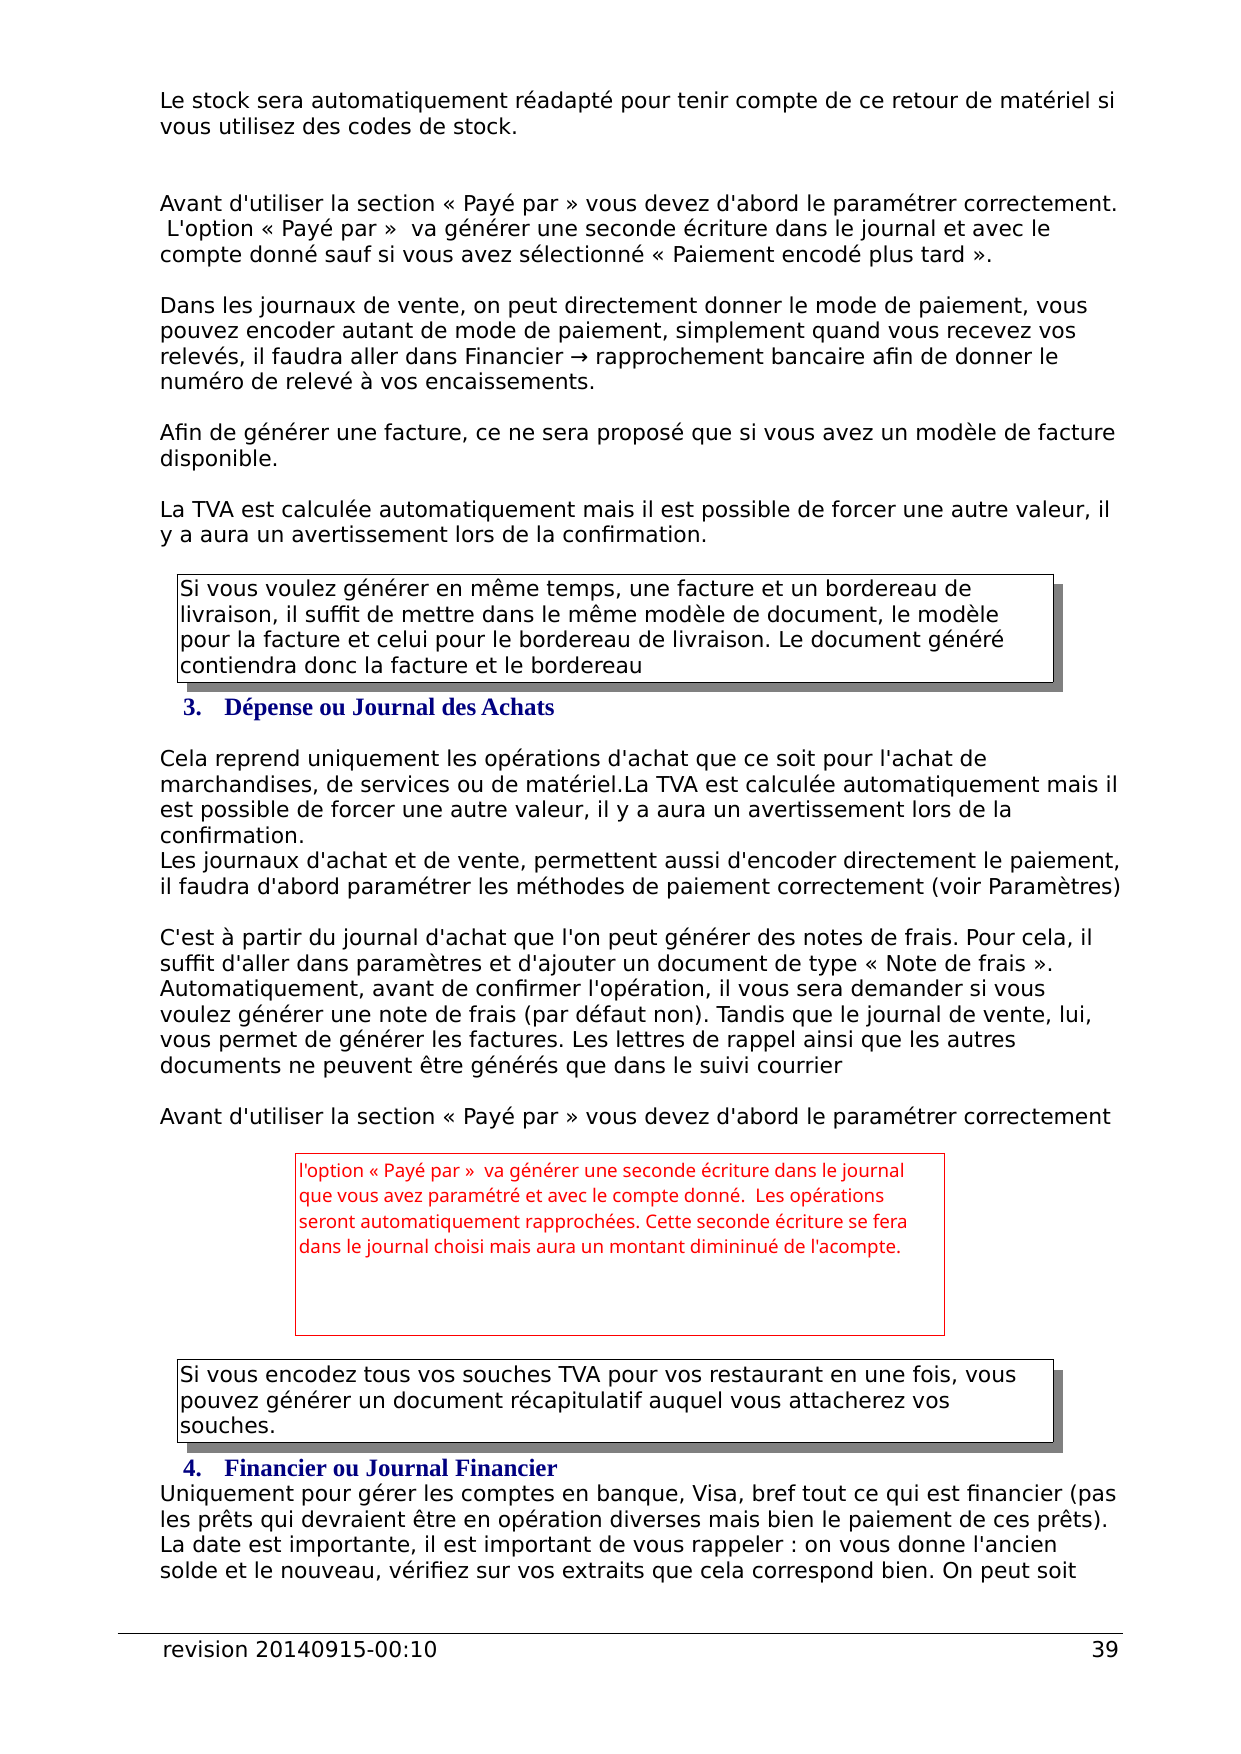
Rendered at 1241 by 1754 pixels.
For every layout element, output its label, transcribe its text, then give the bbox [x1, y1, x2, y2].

text Afin de générer une facture, ce ne sera proposé que si vous avez un modèle de facture disponible. [159, 420, 1123, 471]
subtitle Financier ou Journal Financier [177, 1453, 1123, 1481]
text L'option « Payé par » va générer une seconde écriture dans le journal et avec le compte donné sauf si vous avez sélectionné « Paiement encodé plus tard ». [159, 216, 1123, 267]
text La TVA est calculée automatiquement mais il est possible de forcer une autre valeur, il y a aura un avertissement lors de la confirmation. [159, 497, 1123, 548]
text Si vous encodez tous vos souches TVA pour vos restaurant en une fois, vous pouvez générer un document récapitulatif auquel vous attacherez vos souches. [178, 1360, 1053, 1442]
text Uniquement pour gérer les comptes en banque, Visa, bref tout ce qui est financier (pas les prêts qui devraient être en opération diverses mais bien le paiement de ces prêts). [159, 1481, 1123, 1532]
text l'option « Payé par » va générer une seconde écriture dans le journal que vous avez paramétré et avec le compte donné. Les opérations seront automatiquement rapprochées. Cette seconde écriture se fera dans le journal choisi mais aura un montant dimininué de l'acompte. [296, 1154, 944, 1259]
subtitle Dépense ou Journal des Achats [177, 692, 1123, 721]
text C'est à partir du journal d'achat que l'on peut générer des notes de frais. Pour cela, il suffit d'aller dans paramètres et d'ajouter un document de type « Note de frais ». Automatiquement, avant de confirmer l'opération, il vous sera demander si vous voulez générer une note de frais (par défaut non). Tandis que le journal de vente, lui, vous permet de générer les factures. Les lettres de rappel ainsi que les autres documents ne peuvent être générés que dans le suivi courrier [159, 925, 1123, 1078]
text Dans les journaux de vente, on peut directement donner le mode de paiement, vous pouvez encoder autant de mode de paiement, simplement quand vous recevez vos relevés, il faudra aller dans Financier → rapprochement bancaire afin de donner le numéro de relevé à vos encaissements. [159, 293, 1123, 395]
text La date est importante, il est important de vous rappeler : on vous donne l'ancien solde et le nouveau, vérifiez sur vos extraits que cela correspond bien. On peut soit [159, 1532, 1123, 1583]
text Cela reprend uniquement les opérations d'achat que ce soit pour l'achat de marchandises, de services ou de matériel.La TVA est calculée automatiquement mais il est possible de forcer une autre valeur, il y a aura un avertissement lors de la confirmation. [159, 746, 1123, 848]
text Les journaux d'achat et de vente, permettent aussi d'encoder directement le paiement, il faudra d'abord paramétrer les méthodes de paiement correctement (voir Paramètres) [159, 848, 1123, 899]
text Si vous voulez générer en même temps, une facture et un bordereau de livraison, il suffit de mettre dans le même modèle de document, le modèle pour la facture et celui pour le bordereau de livraison. Le document généré contiendra donc la facture et le bordereau [178, 575, 1053, 682]
text Avant d'utiliser la section « Payé par » vous devez d'abord le paramétrer correctement [159, 1104, 1123, 1129]
text Avant d'utiliser la section « Payé par » vous devez d'abord le paramétrer correctement. [159, 191, 1123, 216]
text Le stock sera automatiquement réadapté pour tenir compte de ce retour de matériel si vous utilisez des codes de stock. [159, 88, 1123, 139]
